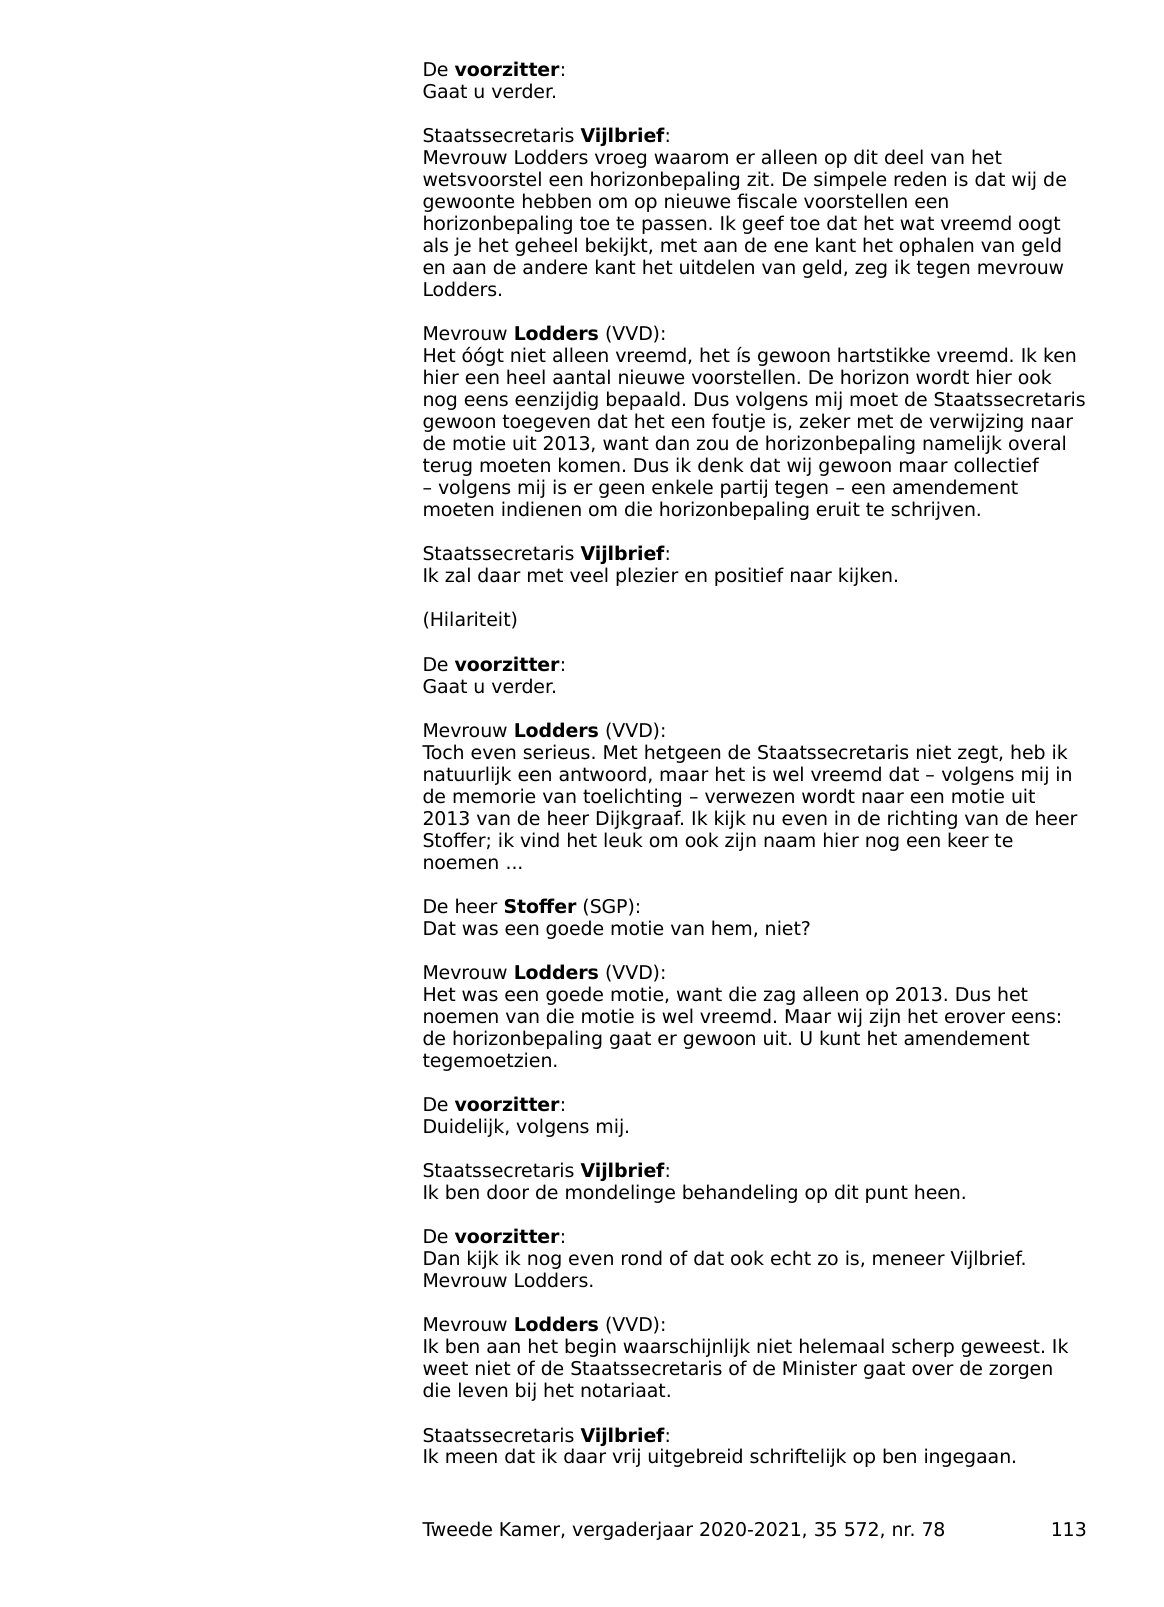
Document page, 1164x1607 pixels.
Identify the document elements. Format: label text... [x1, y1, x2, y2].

text Mevrouw Lodders vroeg waarom er alleen op dit deel van het wetsvoorstel een horizonbepaling zit. De simpele reden is dat wij de gewoonte hebben om op nieuwe fiscale voorstellen een horizonbepaling toe te passen. Ik geef toe dat het wat vreemd oogt als je het geheel bekijkt, met aan de ene kant het ophalen van geld en aan de andere kant het uitdelen van geld, zeg ik tegen mevrouw Lodders. [422, 147, 1087, 301]
text Ik ben aan het begin waarschijnlijk niet helemaal scherp geweest. Ik weet niet of de Staatssecretaris of de Minister gaat over de zorgen die leven bij het notariaat. [422, 1336, 1087, 1402]
text Duidelijk, volgens mij. [422, 1116, 1087, 1138]
text Staatssecretaris Vijlbrief: [422, 125, 1087, 147]
text Ik zal daar met veel plezier en positief naar kijken. [422, 565, 1087, 587]
text Toch even serieus. Met hetgeen de Staatssecretaris niet zegt, heb ik natuurlijk een antwoord, maar het is wel vreemd dat – volgens mij in de memorie van toelichting – verwezen wordt naar een motie uit 2013 van de heer Dijkgraaf. Ik kijk nu even in de richting van de heer Stoffer; ik vind het leuk om ook zijn naam hier nog een keer te noemen ... [422, 742, 1087, 873]
text Staatssecretaris Vijlbrief: [422, 543, 1087, 565]
text Het óógt niet alleen vreemd, het ís gewoon hartstikke vreemd. Ik ken hier een heel aantal nieuwe voorstellen. De horizon wordt hier ook nog eens eenzijdig bepaald. Dus volgens mij moet de Staatssecretaris gewoon toegeven dat het een foutje is, zeker met de verwijzing naar de motie uit 2013, want dan zou de horizonbepaling namelijk overal terug moeten komen. Dus ik denk dat wij gewoon maar collectief – volgens mij is er geen enkele partij tegen – een amendement moeten indienen om die horizonbepaling eruit te schrijven. [422, 345, 1087, 521]
text De heer Stoffer (SGP): [422, 896, 1087, 918]
text Gaat u verder. [422, 81, 1087, 103]
text (Hilariteit) [422, 609, 1087, 631]
text Mevrouw Lodders (VVD): [422, 962, 1087, 984]
text Dan kijk ik nog even rond of dat ook echt zo is, meneer Vijlbrief. Mevrouw Lodders. [422, 1248, 1087, 1292]
text Dat was een goede motie van hem, niet? [422, 918, 1087, 940]
text Het was een goede motie, want die zag alleen op 2013. Dus het noemen van die motie is wel vreemd. Maar wij zijn het erover eens: de horizonbepaling gaat er gewoon uit. U kunt het amendement tegemoetzien. [422, 984, 1087, 1072]
text De voorzitter: [422, 59, 1087, 81]
text De voorzitter: [422, 1226, 1087, 1248]
text Staatssecretaris Vijlbrief: [422, 1160, 1087, 1182]
text De voorzitter: [422, 653, 1087, 676]
text Mevrouw Lodders (VVD): [422, 1314, 1087, 1336]
text Mevrouw Lodders (VVD): [422, 720, 1087, 742]
text Ik ben door de mondelinge behandeling op dit punt heen. [422, 1182, 1087, 1204]
text De voorzitter: [422, 1094, 1087, 1116]
text Gaat u verder. [422, 676, 1087, 697]
text Staatssecretaris Vijlbrief: [422, 1424, 1087, 1446]
text Mevrouw Lodders (VVD): [422, 323, 1087, 345]
text Ik meen dat ik daar vrij uitgebreid schriftelijk op ben ingegaan. [422, 1446, 1087, 1468]
